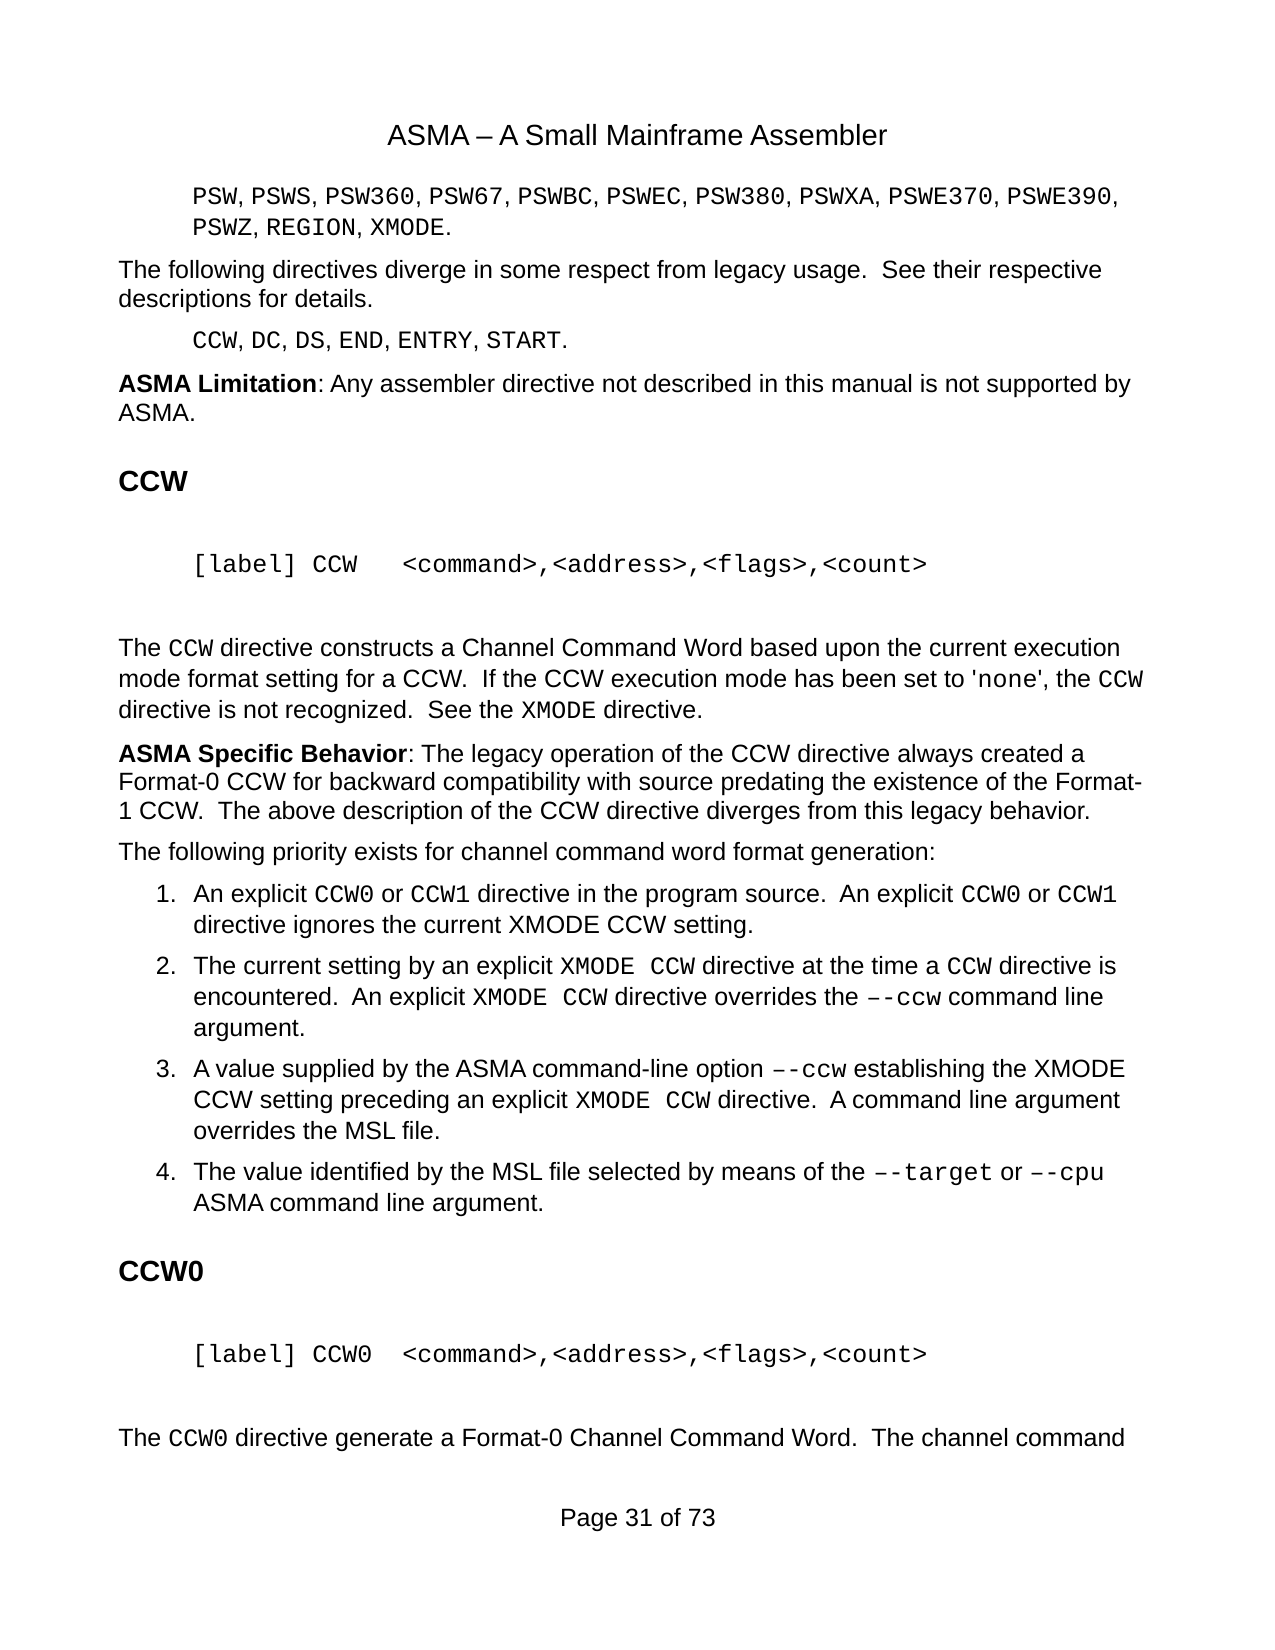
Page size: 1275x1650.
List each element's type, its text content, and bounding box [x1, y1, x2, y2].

text CCW, DC, DS, END, ENTRY, START. [192, 326, 1157, 356]
text The following priority exists for channel command word format generation: [118, 837, 1157, 866]
text ASMA Limitation: Any assembler directive not described in this manual is not supported by ASMA. [118, 369, 1157, 426]
text The CCW0 directive generate a Format-0 Channel Command Word. The channel command [118, 1423, 1157, 1454]
text ASMA Specific Behavior: The legacy operation of the CCW directive always created a Format-0 CCW for backward compatibility with source predating the existence of the Format-1 CCW. The above description of the CCW directive diverges from this legacy behavior. [118, 739, 1157, 825]
text The following directives diverge in some respect from legacy usage. See their respective descriptions for details. [118, 256, 1157, 313]
text The CCW directive constructs a Channel Command Word based upon the current execution mode format setting for a CCW. If the CCW execution mode has been set to 'none', the CCW directive is not recognized. See the XMODE directive. [118, 633, 1157, 726]
list The value identified by the MSL file selected by means of the –-target or –-cpu ASMA command line argument. [156, 1157, 1157, 1217]
text PSW, PSWS, PSW360, PSW67, PSWBC, PSWEC, PSW380, PSWXA, PSWE370, PSWE390, PSWZ, REGION, XMODE. [192, 181, 1157, 243]
text [label] CCW <command>,<address>,<flags>,<count> [192, 551, 1157, 579]
list A value supplied by the ASMA command-line option –-ccw establishing the XMODE CCW setting preceding an explicit XMODE CCW directive. A command line argument overrides the MSL file. [156, 1054, 1157, 1144]
list An explicit CCW0 or CCW1 directive in the program source. An explicit CCW0 or CCW1 directive ignores the current XMODE CCW setting. [156, 879, 1157, 938]
subtitle CCW0 [118, 1254, 1157, 1288]
list The current setting by an explicit XMODE CCW directive at the time a CCW directive is encountered. An explicit XMODE CCW directive overrides the –-ccw command line argument. [156, 951, 1157, 1041]
subtitle CCW [118, 464, 1157, 497]
text [label] CCW0 <command>,<address>,<flags>,<count> [192, 1342, 1157, 1370]
